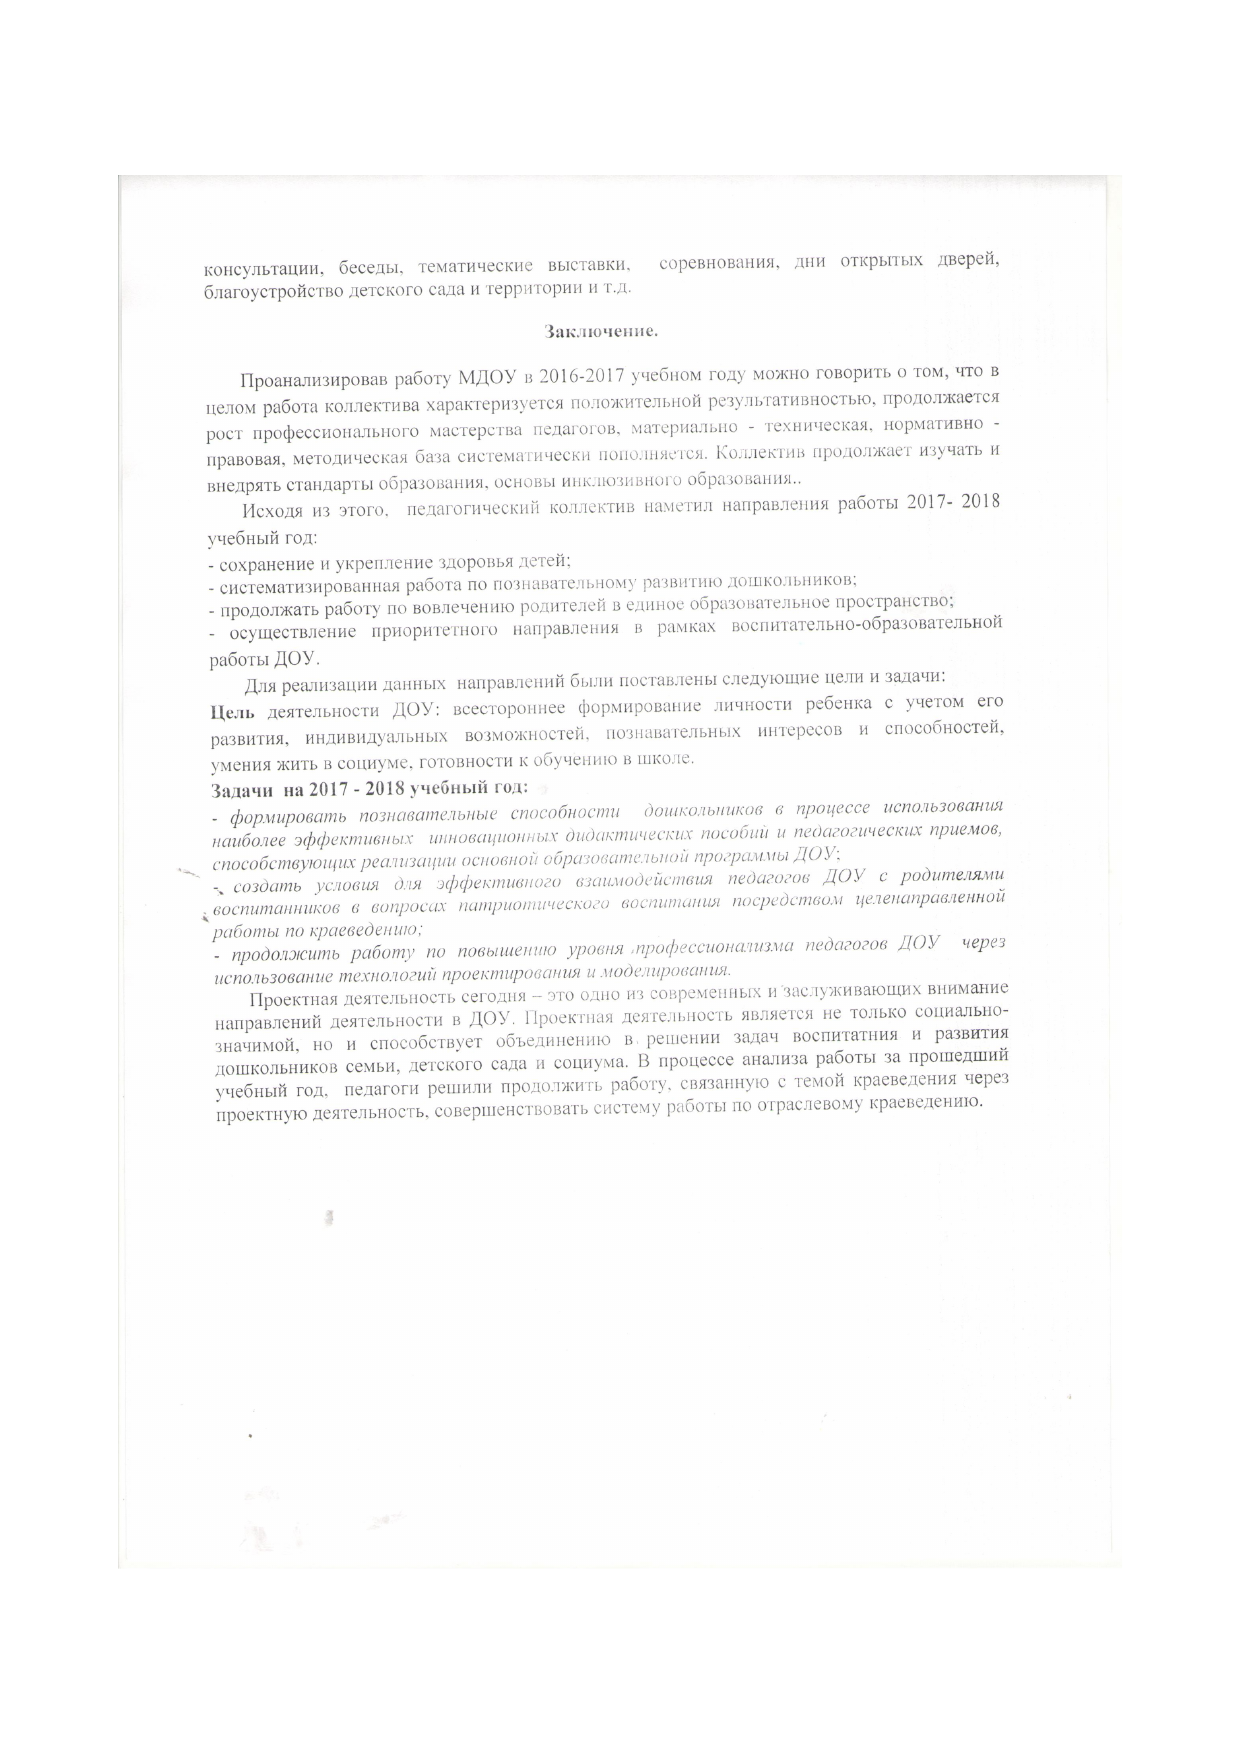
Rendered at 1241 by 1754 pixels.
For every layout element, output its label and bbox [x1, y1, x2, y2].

picture [118, 175, 1123, 1569]
